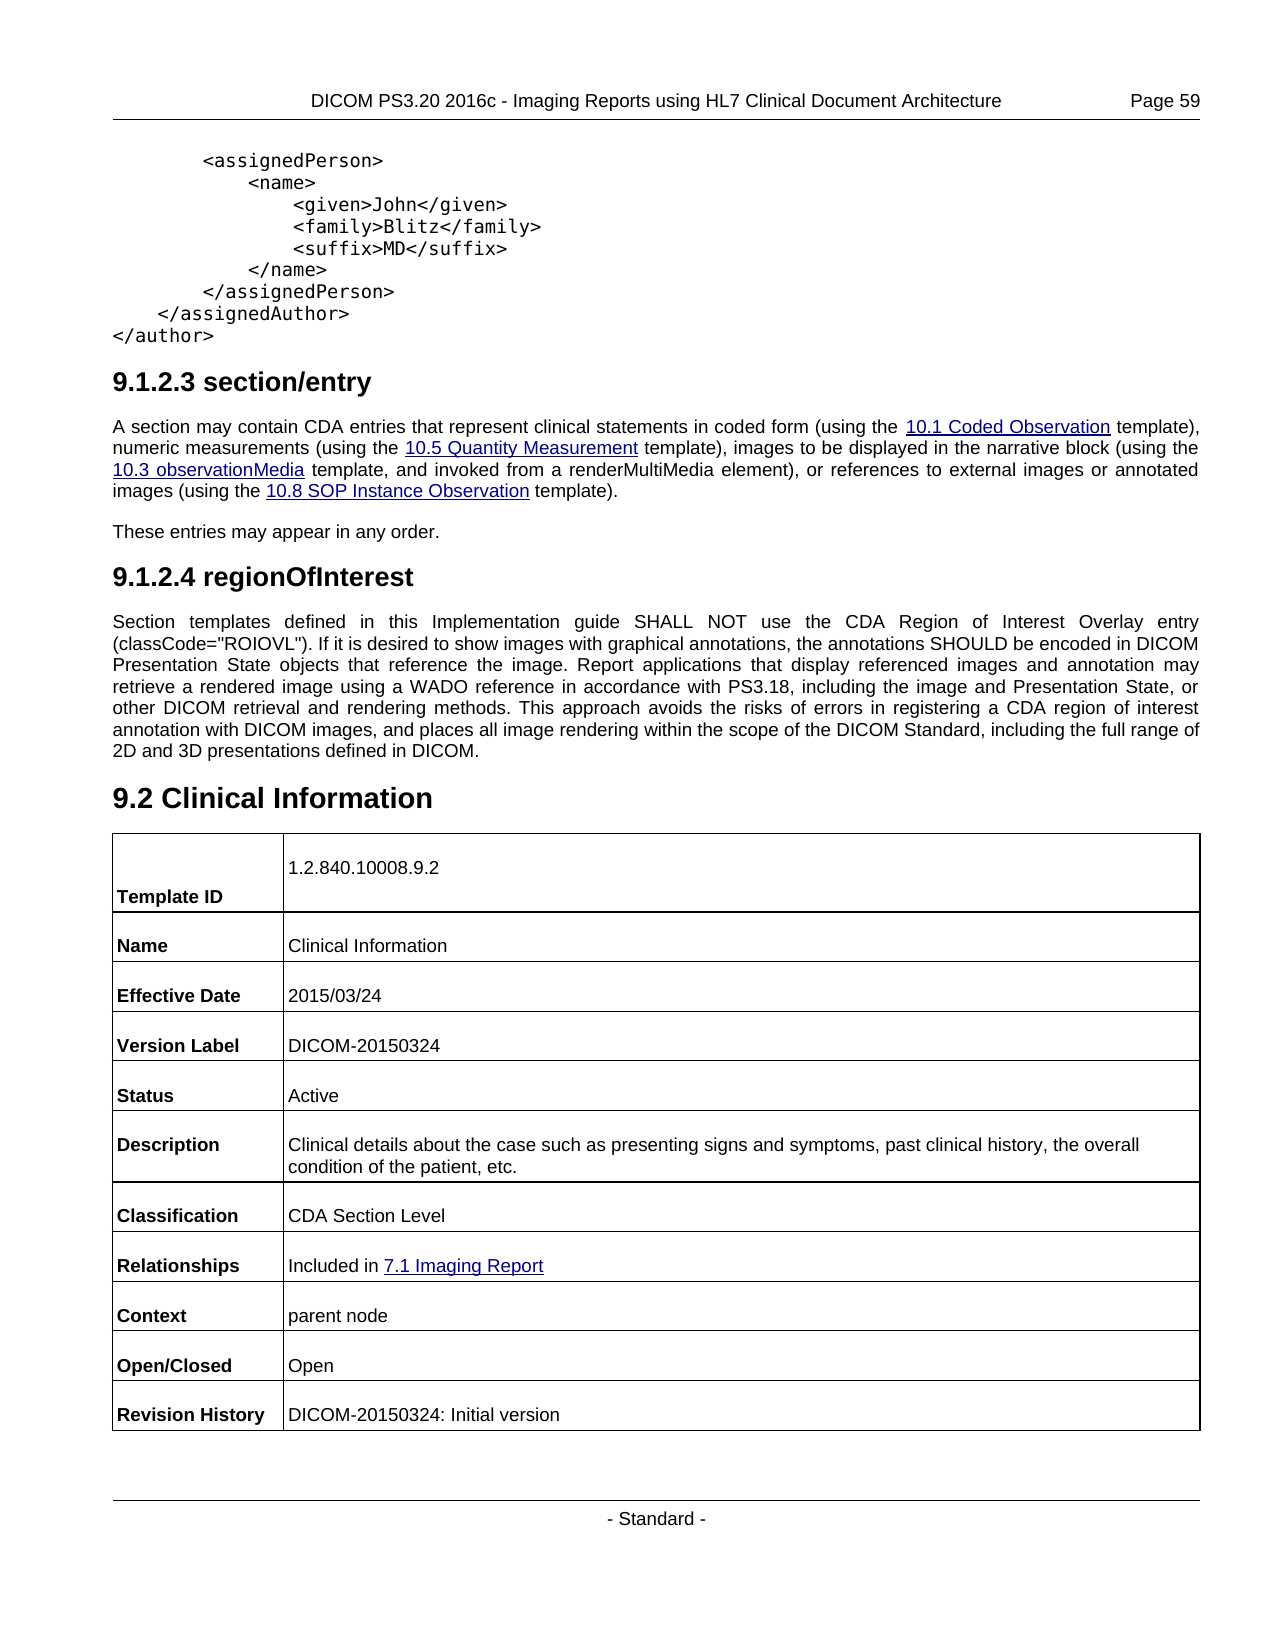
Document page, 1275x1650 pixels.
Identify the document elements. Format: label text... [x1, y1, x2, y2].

table_cell Version Label [113, 1012, 283, 1060]
table_cell Clinical details about the case such as presenting signs and symptoms, past clinical history, the overall condition of the patient, etc. [284, 1111, 1199, 1181]
table_cell DICOM-20150324 [284, 1012, 1199, 1060]
table_cell Revision History [113, 1381, 283, 1430]
table_cell Relationships [113, 1232, 283, 1281]
table_cell Clinical Information [284, 913, 1199, 961]
text A section may contain CDA entries that represent clinical statements in coded form (using the 10.1 Coded Observation template), numeric measurements (using the 10.5 Quantity Measurement template), images to be displayed in the narrative block (using the 10.3 observationMedia template, and invoked from a renderMultiMedia element), or references to external images or annotated images (using the 10.8 SOP Instance Observation template). [112, 416, 1200, 502]
table_cell Effective Date [113, 962, 283, 1011]
table_cell Included in 7.1 Imaging Report [284, 1232, 1199, 1281]
table_header 1.2.840.10008.9.2 [284, 834, 1199, 911]
text These entries may appear in any order. [112, 521, 1200, 542]
table_cell parent node [284, 1282, 1199, 1330]
text Section templates defined in this Implementation guide SHALL NOT use the CDA Region of Interest Overlay entry (classCode="ROIOVL"). If it is desired to show images with graphical annotations, the annotations SHOULD be encoded in DICOM Presentation State objects that reference the image. Report applications that display referenced images and annotation may retrieve a rendered image using a WADO reference in accordance with PS3.18, including the image and Presentation State, or other DICOM retrieval and rendering methods. This approach avoids the risks of errors in registering a CDA region of interest annotation with DICOM images, and places all image rendering within the scope of the DICOM Standard, including the full range of 2D and 3D presentations defined in DICOM. [112, 611, 1200, 762]
table_cell Open/Closed [113, 1331, 283, 1380]
table_cell Context [113, 1282, 283, 1330]
text <assignedPerson> <name> <given>John</given> <family>Blitz</family> <suffix>MD</suffix> </name> </assignedPerson> </assignedAuthor> </author> [112, 150, 1200, 347]
table_cell DICOM-20150324: Initial version [284, 1381, 1199, 1430]
table_cell CDA Section Level [284, 1183, 1199, 1231]
table_cell Status [113, 1061, 283, 1110]
table_cell 2015/03/24 [284, 962, 1199, 1011]
table_header Template ID [113, 834, 283, 911]
table_cell Name [113, 913, 283, 961]
table_cell Active [284, 1061, 1199, 1110]
text 9.1.2.3 section/entry [112, 366, 1200, 397]
text 9.2 Clinical Information [112, 781, 1200, 814]
table_cell Classification [113, 1183, 283, 1231]
text 9.1.2.4 regionOfInterest [112, 561, 1200, 592]
table_cell Open [284, 1331, 1199, 1380]
table_cell Description [113, 1111, 283, 1181]
